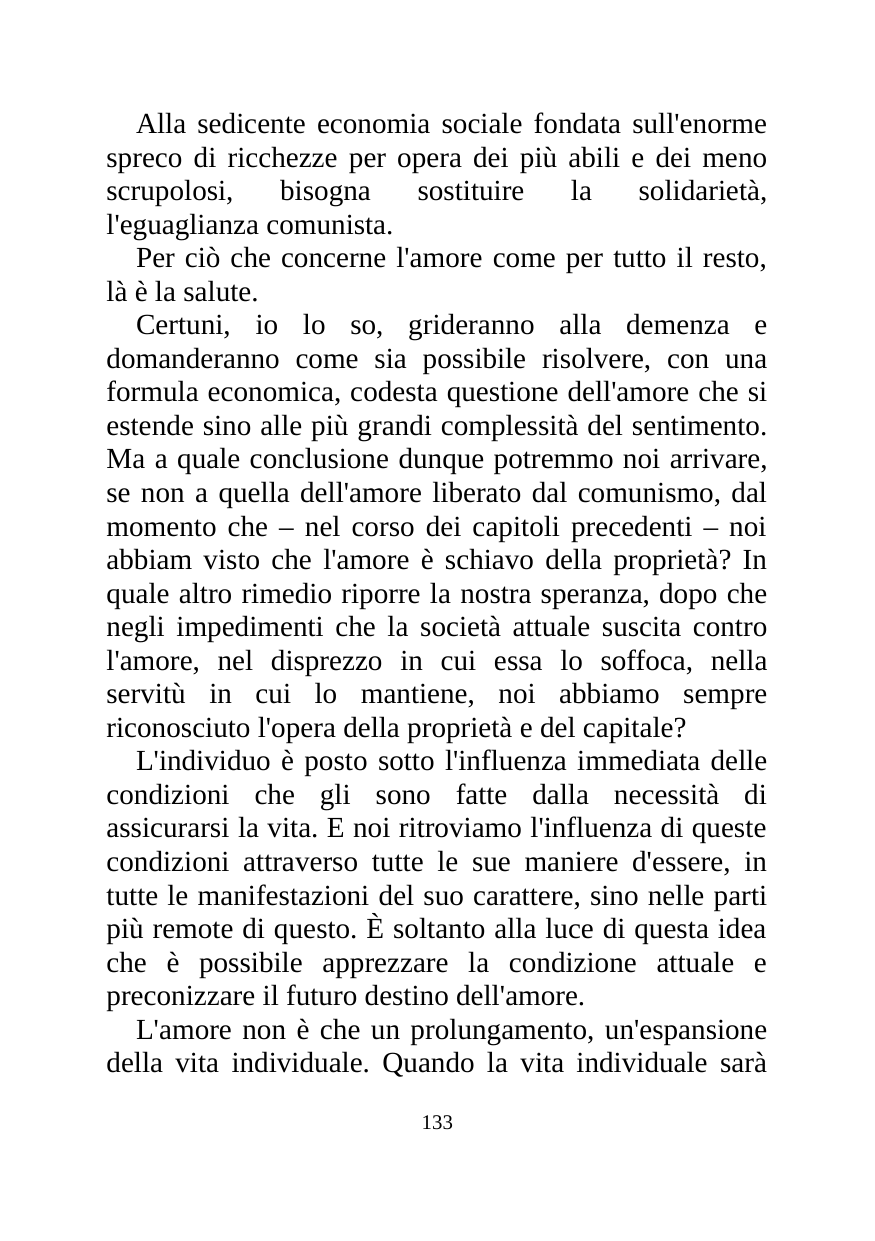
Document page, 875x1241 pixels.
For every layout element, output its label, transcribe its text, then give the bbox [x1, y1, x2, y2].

text L'individuo è posto sotto l'influenza immediata delle condizioni che gli sono fatte dalla necessità di assicurarsi la vita. E noi ritroviamo l'influenza di queste condizioni attraverso tutte le sue maniere d'essere, in tutte le manifestazioni del suo carattere, sino nelle parti più remote di questo. È soltanto alla luce di questa idea che è possibile apprezzare la condizione attuale e preconizzare il futuro destino dell'amore. [106, 743, 768, 1012]
text Certuni, io lo so, grideranno alla demenza e domanderanno come sia possibile risolvere, con una formula economica, codesta questione dell'amore che si estende sino alle più grandi complessità del sentimento. Ma a quale conclusione dunque potremmo noi arrivare, se non a quella dell'amore liberato dal comunismo, dal momento che – nel corso dei capitoli precedenti – noi abbiam visto che l'amore è schiavo della proprietà? In quale altro rimedio riporre la nostra speranza, dopo che negli impedimenti che la società attuale suscita contro l'amore, nel disprezzo in cui essa lo soffoca, nella servitù in cui lo mantiene, noi abbiamo sempre riconosciuto l'opera della proprietà e del capitale? [106, 307, 768, 743]
text Per ciò che concerne l'amore come per tutto il resto, là è la salute. [106, 240, 768, 307]
text L'amore non è che un prolungamento, un'espansione della vita individuale. Quando la vita individuale sarà [106, 1012, 768, 1079]
text Alla sedicente economia sociale fondata sull'enorme spreco di ricchezze per opera dei più abili e dei meno scrupolosi, bisogna sostituire la solidarietà, l'eguaglianza comunista. [106, 106, 768, 240]
